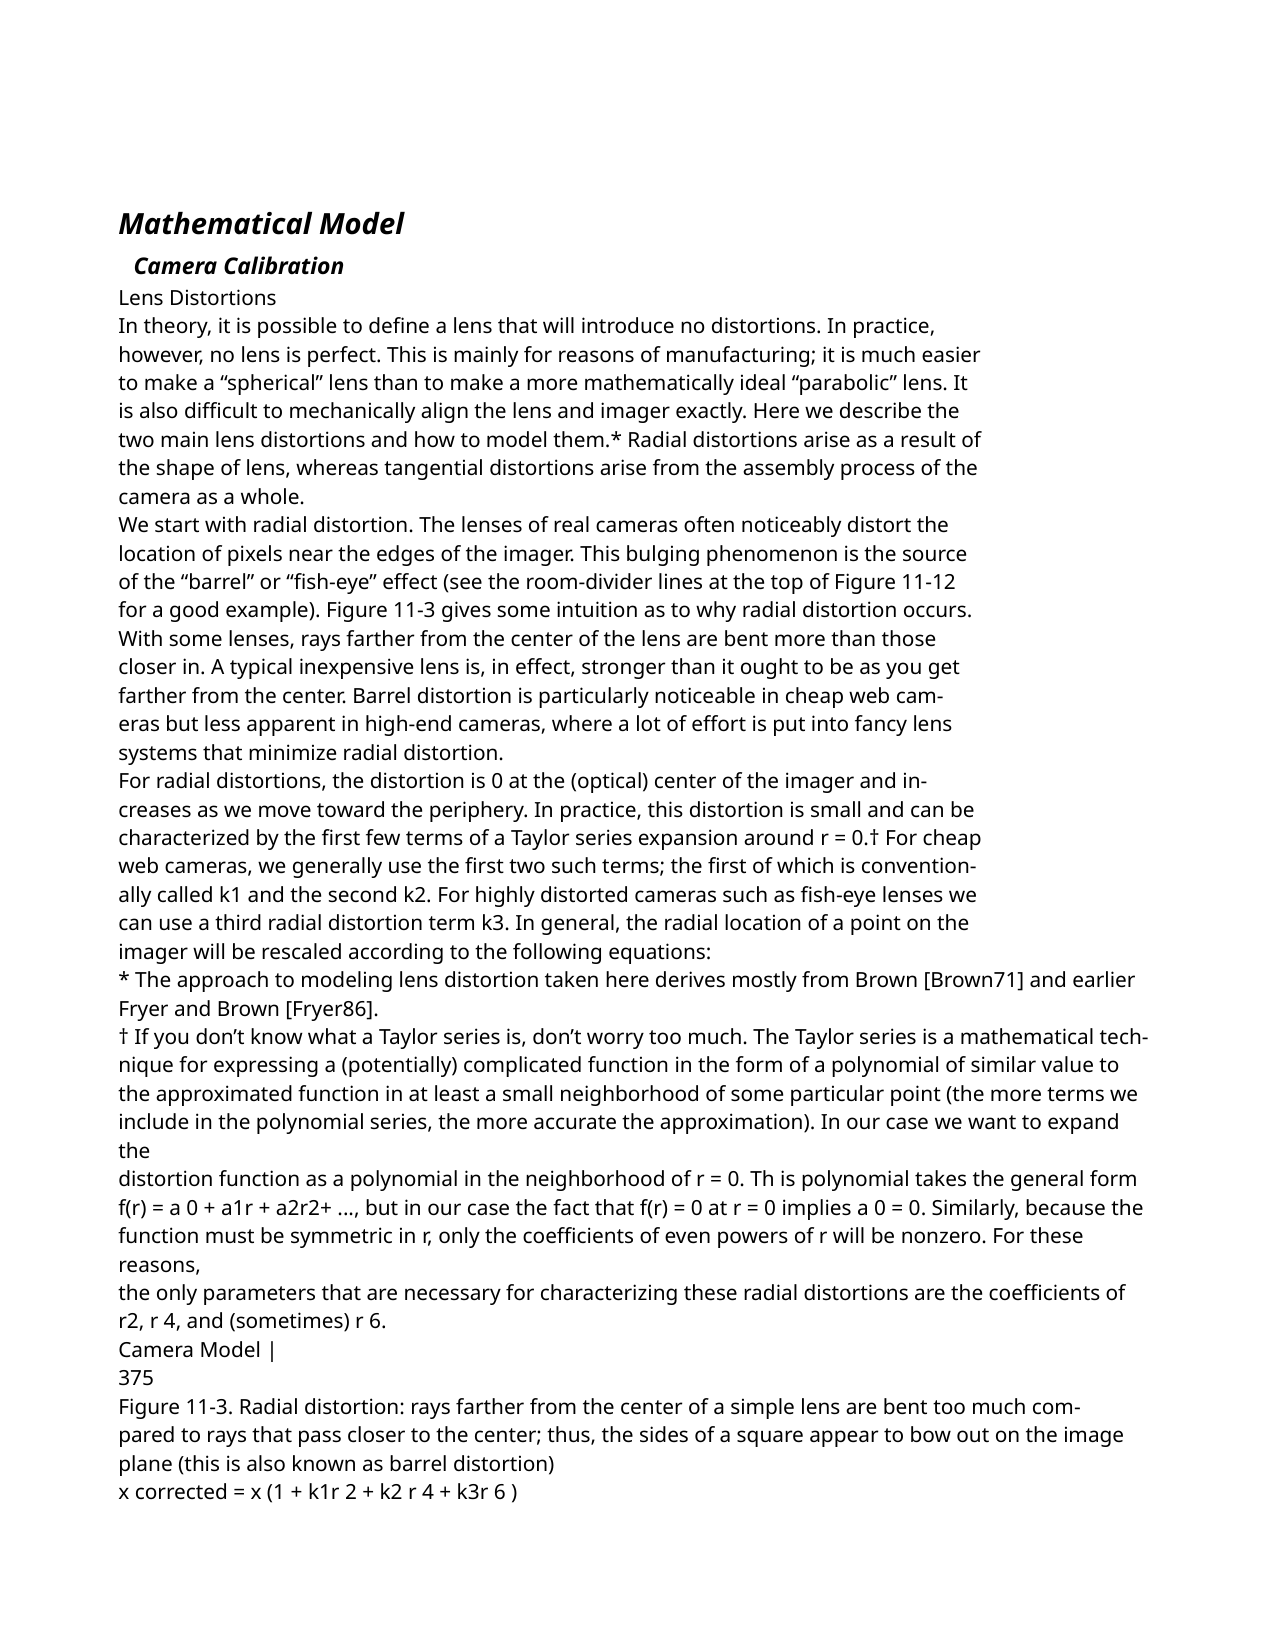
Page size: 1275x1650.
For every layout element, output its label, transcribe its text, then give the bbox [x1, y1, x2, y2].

text plane (this is also known as barrel distortion) [118, 1449, 1157, 1477]
text With some lenses, rays farther from the center of the lens are bent more than those [118, 624, 1157, 652]
text x corrected = x (1 + k1r 2 + k2 r 4 + k3r 6 ) [118, 1477, 1157, 1506]
text r2, r 4, and (sometimes) r 6. [118, 1307, 1157, 1335]
text camera as a whole. [118, 482, 1157, 510]
text characterized by the first few terms of a Taylor series expansion around r = 0.† For cheap [118, 823, 1157, 852]
text function must be symmetric in r, only the coefficients of even powers of r will be nonzero. For these reasons, [118, 1221, 1157, 1278]
text † If you don’t know what a Taylor series is, don’t worry too much. The Taylor series is a mathematical tech- [118, 1022, 1157, 1051]
text creases as we move toward the periphery. In practice, this distortion is small and can be [118, 795, 1157, 823]
text the approximated function in at least a small neighborhood of some particular point (the more terms we [118, 1079, 1157, 1107]
text 375 [118, 1363, 1157, 1392]
text We start with radial distortion. The lenses of real cameras often noticeably distort the [118, 510, 1157, 539]
text In theory, it is possible to define a lens that will introduce no distortions. In practice, [118, 311, 1157, 340]
text ally called k1 and the second k2. For highly distorted cameras such as fish-eye lenses we [118, 880, 1157, 908]
text to make a “spherical” lens than to make a more mathematically ideal “parabolic” lens. It [118, 368, 1157, 397]
text is also difficult to mechanically align the lens and imager exactly. Here we describe the [118, 397, 1157, 425]
text for a good example). Figure 11-3 gives some intuition as to why radial distortion occurs. [118, 596, 1157, 624]
text nique for expressing a (potentially) complicated function in the form of a polynomial of similar value to [118, 1051, 1157, 1079]
text Camera Model | [118, 1335, 1157, 1363]
text For radial distortions, the distortion is 0 at the (optical) center of the imager and in- [118, 766, 1157, 795]
text Camera Calibration [118, 243, 1157, 283]
text eras but less apparent in high-end cameras, where a lot of effort is put into fancy lens [118, 709, 1157, 738]
text however, no lens is perfect. This is mainly for reasons of manufacturing; it is much easier [118, 340, 1157, 368]
text Figure 11-3. Radial distortion: rays farther from the center of a simple lens are bent too much com- [118, 1392, 1157, 1420]
text Lens Distortions [118, 283, 1157, 311]
text include in the polynomial series, the more accurate the approximation). In our case we want to expand the [118, 1107, 1157, 1164]
text closer in. A typical inexpensive lens is, in effect, stronger than it ought to be as you get [118, 652, 1157, 681]
text Fryer and Brown [Fryer86]. [118, 994, 1157, 1022]
text can use a third radial distortion term k3. In general, the radial location of a point on the [118, 908, 1157, 937]
text web cameras, we generally use the first two such terms; the first of which is convention- [118, 852, 1157, 880]
text location of pixels near the edges of the imager. This bulging phenomenon is the source [118, 539, 1157, 567]
text * The approach to modeling lens distortion taken here derives mostly from Brown [Brown71] and earlier [118, 965, 1157, 994]
text Mathematical Model [118, 203, 1157, 243]
text systems that minimize radial distortion. [118, 738, 1157, 766]
text distortion function as a polynomial in the neighborhood of r = 0. Th is polynomial takes the general form [118, 1164, 1157, 1193]
text the shape of lens, whereas tangential distortions arise from the assembly process of the [118, 453, 1157, 482]
text the only parameters that are necessary for characterizing these radial distortions are the coefficients of [118, 1278, 1157, 1307]
text farther from the center. Barrel distortion is particularly noticeable in cheap web cam- [118, 681, 1157, 709]
text f(r) = a 0 + a1r + a2r2+ ..., but in our case the fact that f(r) = 0 at r = 0 implies a 0 = 0. Similarly, because the [118, 1193, 1157, 1221]
text two main lens distortions and how to model them.* Radial distortions arise as a result of [118, 425, 1157, 453]
text imager will be rescaled according to the following equations: [118, 937, 1157, 965]
text of the “barrel” or “fish-eye” effect (see the room-divider lines at the top of Figure 11-12 [118, 567, 1157, 596]
text pared to rays that pass closer to the center; thus, the sides of a square appear to bow out on the image [118, 1420, 1157, 1449]
